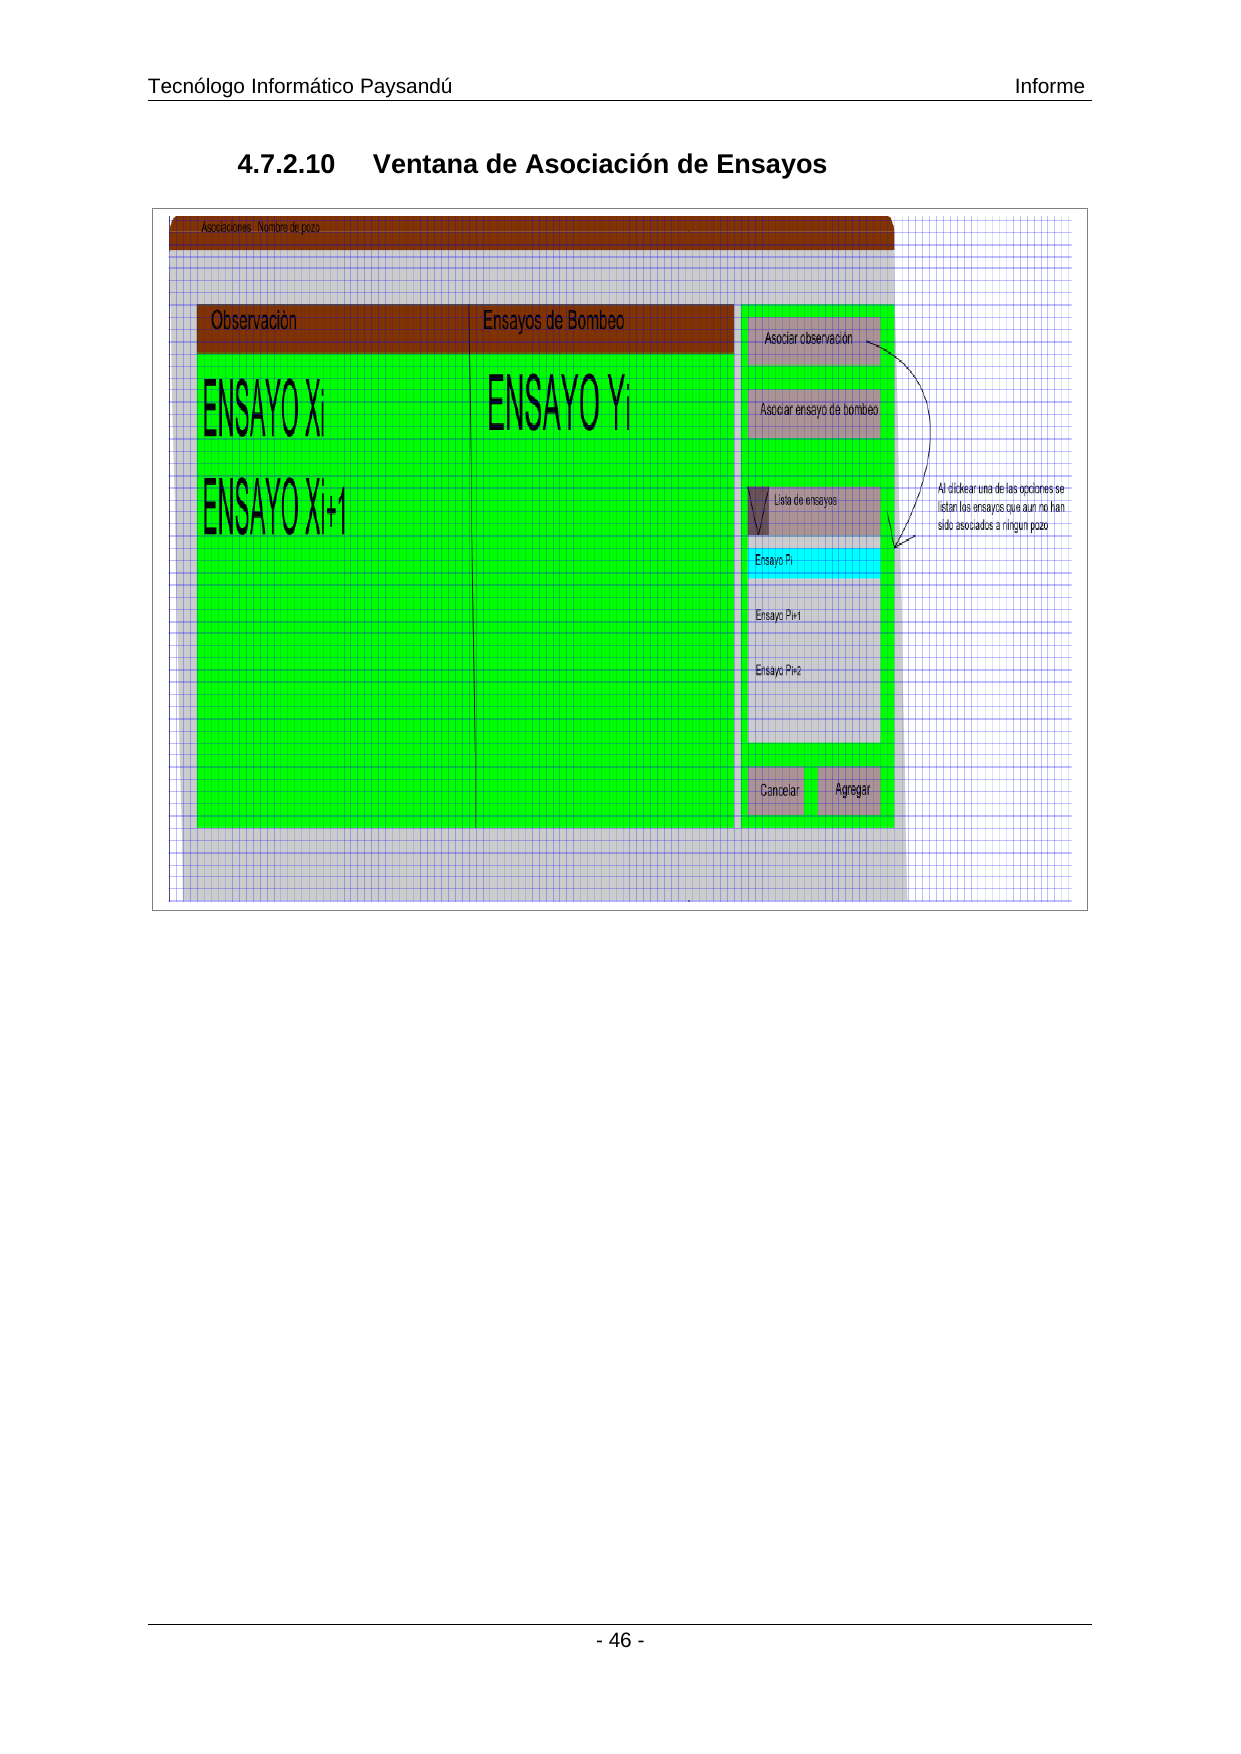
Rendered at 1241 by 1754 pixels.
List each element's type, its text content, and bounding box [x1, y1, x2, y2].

picture [168, 216, 1072, 902]
subtitle Ventana de Asociación de Ensayos [237, 148, 1092, 179]
